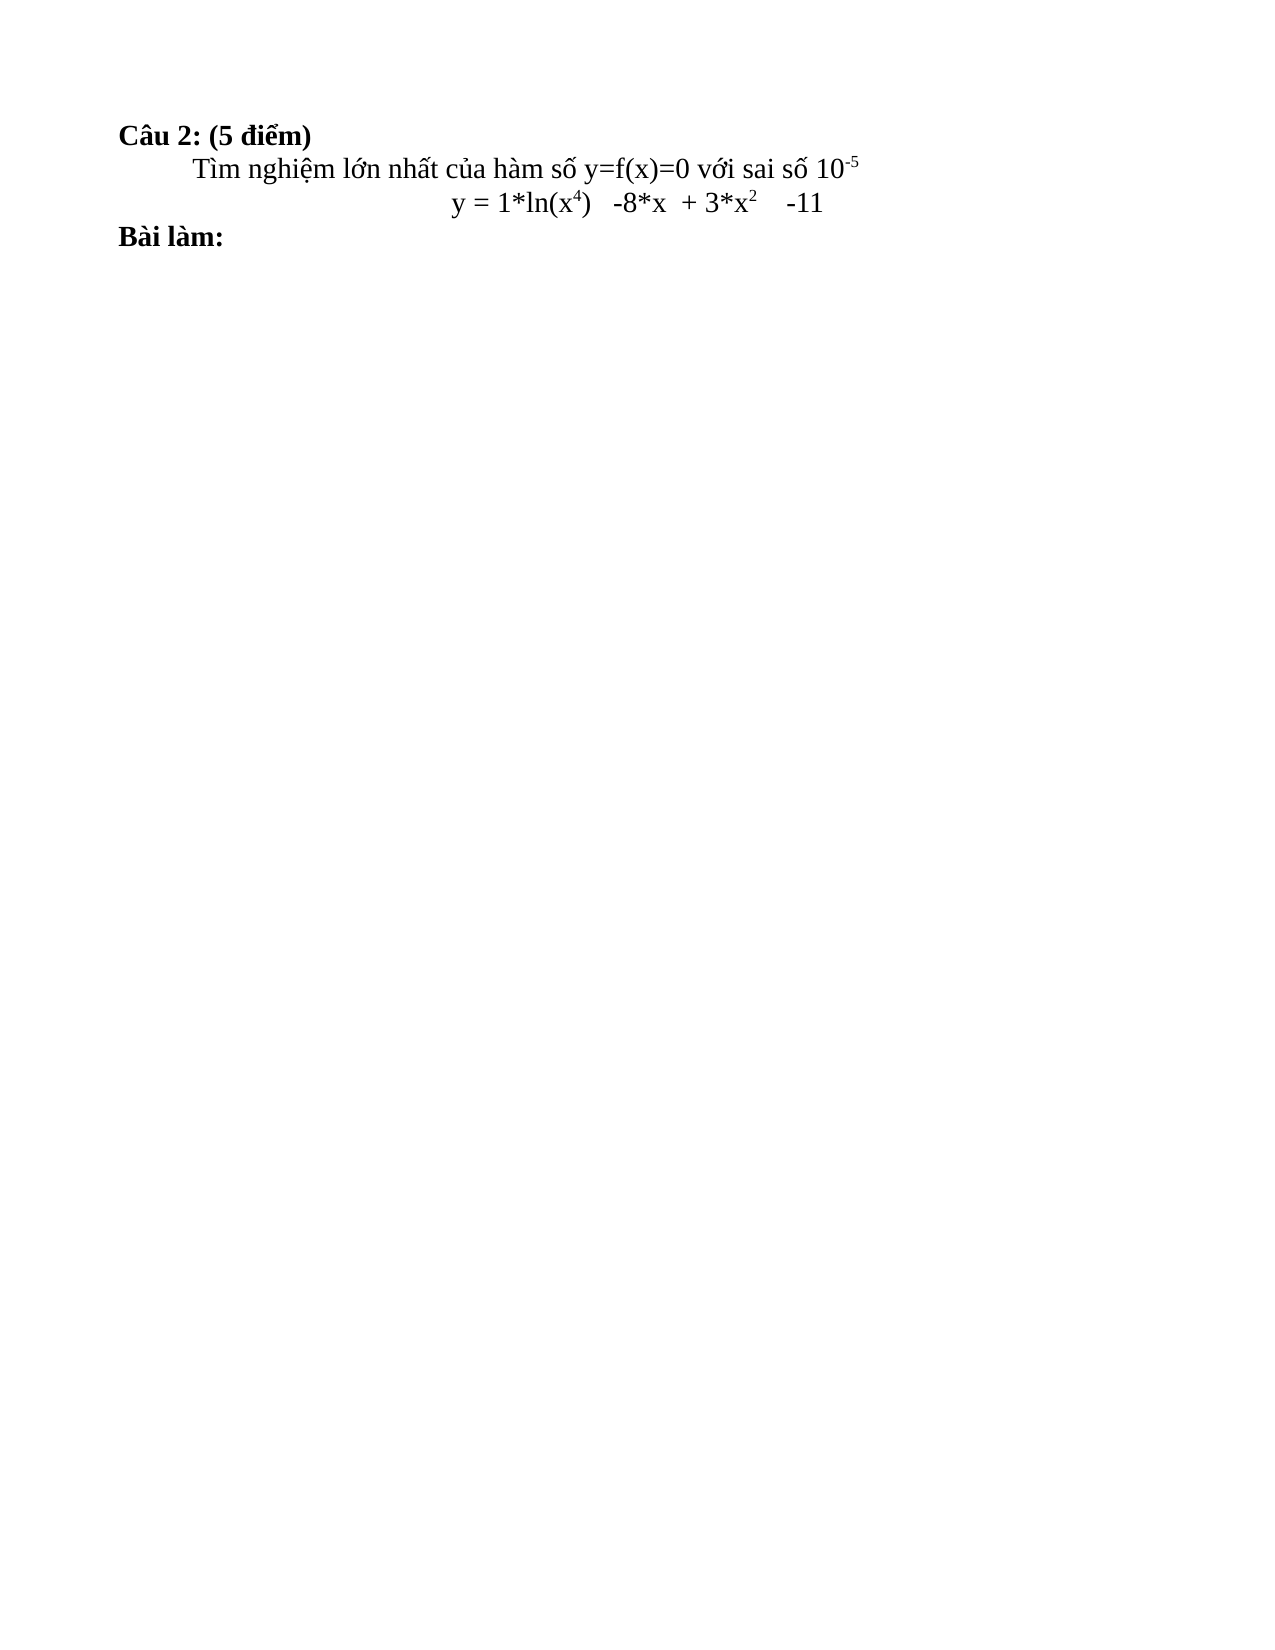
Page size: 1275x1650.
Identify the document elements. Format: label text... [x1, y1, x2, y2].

text y = 1*ln(x4) -8*x + 3*x2 -11 [118, 185, 1157, 219]
text Câu 2: (5 điểm) [118, 118, 1157, 152]
text Bài làm: [118, 219, 1157, 252]
text Tìm nghiệm lớn nhất của hàm số y=f(x)=0 với sai số 10-5 [118, 152, 1157, 185]
